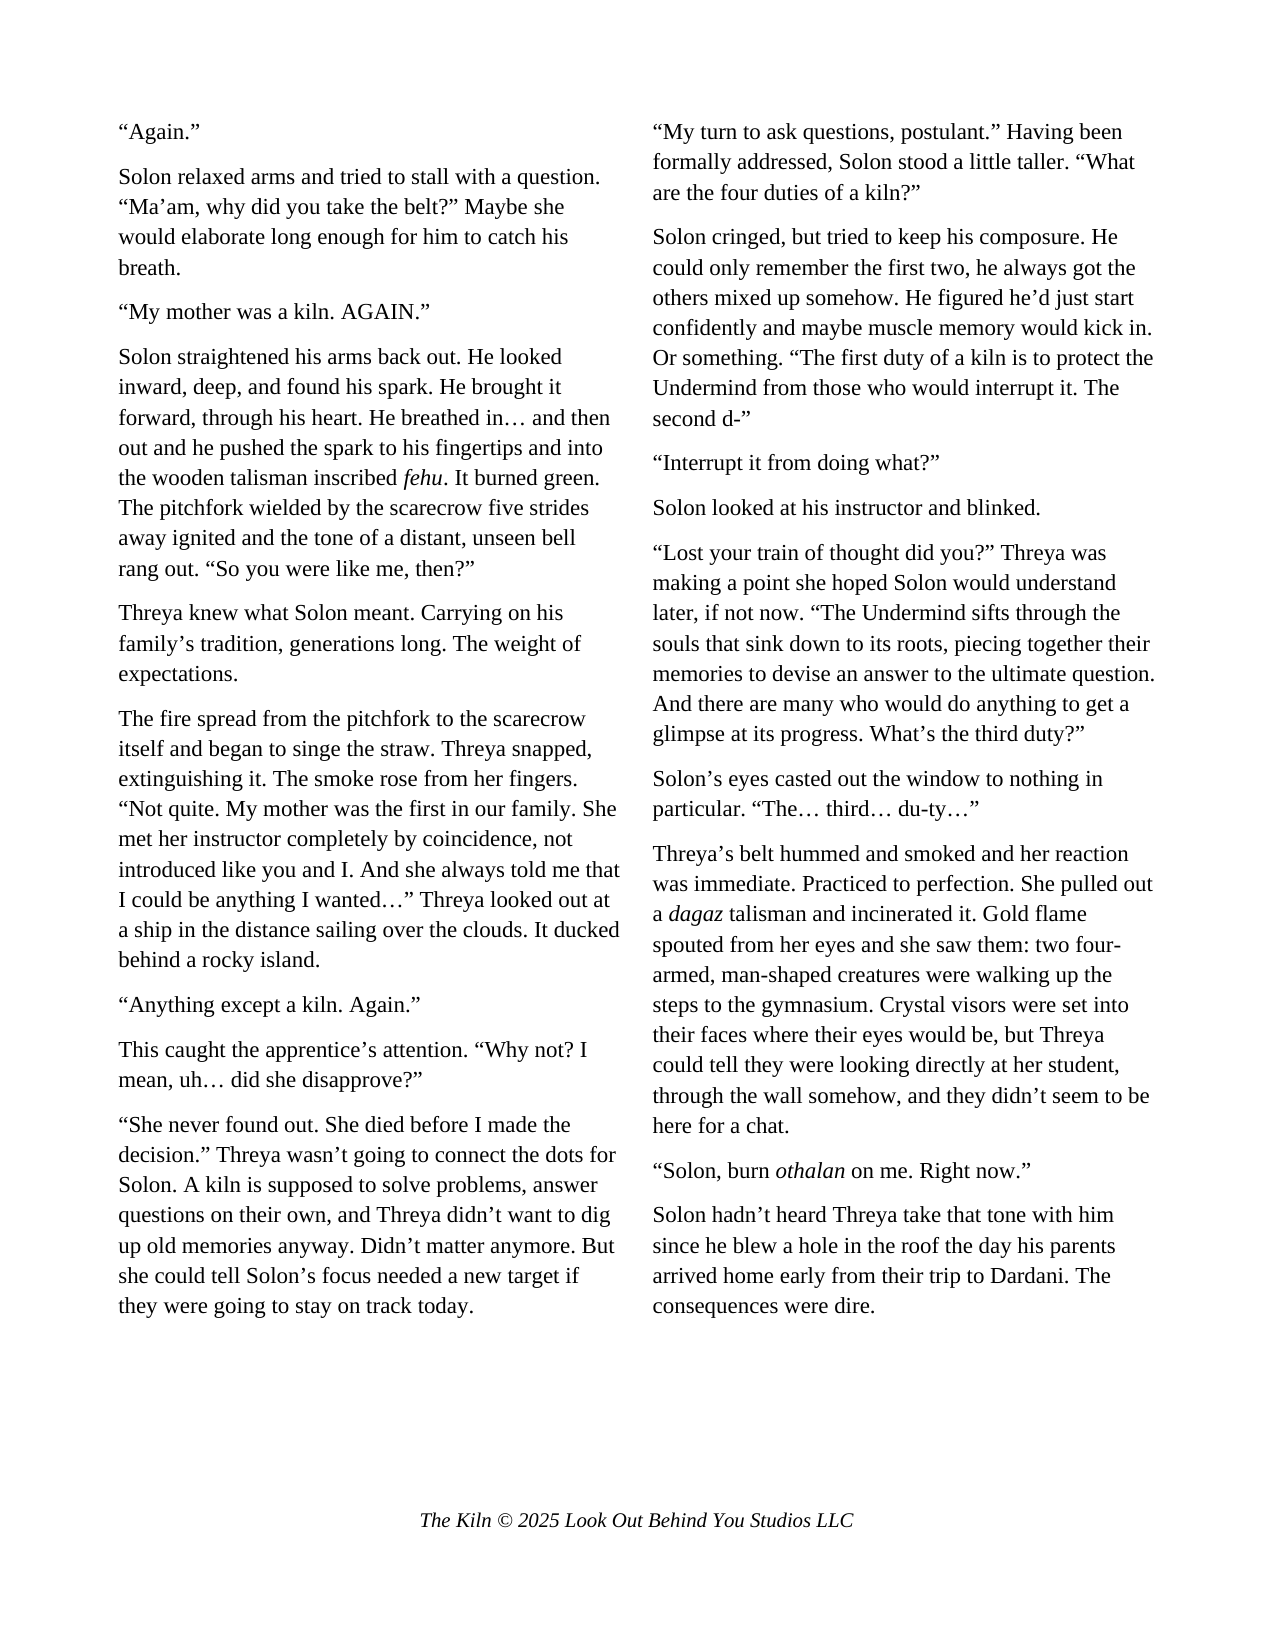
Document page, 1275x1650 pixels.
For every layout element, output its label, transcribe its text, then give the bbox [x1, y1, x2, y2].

text “Interrupt it from doing what?” [652, 449, 1157, 476]
text Solon cringed, but tried to keep his composure. He could only remember the first two, he always got the others mixed up somehow. He figured he’d just start confidently and maybe muscle memory would kick in. Or something. “The first duty of a kiln is to protect the Undermind from those who would interrupt it. The second d-” [652, 223, 1157, 431]
text “Solon, burn othalan on me. Right now.” [652, 1157, 1157, 1183]
text “Anything except a kiln. Again.” [118, 991, 622, 1017]
text This caught the apprentice’s attention. “Why not? I mean, uh… did she disapprove?” [118, 1036, 622, 1092]
text Solon looked at his instructor and blinked. [652, 494, 1157, 521]
text “Again.” [118, 118, 622, 144]
text Threya’s belt hummed and smoked and her reaction was immediate. Practiced to perfection. She pulled out a dagaz talisman and incinerated it. Gold flame spouted from her eyes and she saw them: two four-armed, man-shaped creatures were walking up the steps to the gymnasium. Crystal visors were set into their faces where their eyes would be, but Threya could tell they were looking directly at her student, through the wall somehow, and they didn’t seem to be here for a chat. [652, 840, 1157, 1138]
text Solon relaxed arms and tried to stall with a question. “Ma’am, why did you take the belt?” Maybe she would elaborate long enough for him to catch his breath. [118, 163, 622, 280]
text Solon’s eyes casted out the window to nothing in particular. “The… third… du-ty…” [652, 765, 1157, 822]
text Threya knew what Solon meant. Carrying on his family’s tradition, generations long. The weight of expectations. [118, 599, 622, 686]
text The fire spread from the pitchfork to the scarecrow itself and began to singe the straw. Threya snapped, extinguishing it. The smoke rose from her fingers. “Not quite. My mother was the first in our family. She met her instructor completely by coincidence, not introduced like you and I. And she always told me that I could be anything I wanted…” Threya looked out at a ship in the distance sailing over the clouds. It ducked behind a rocky island. [118, 704, 622, 973]
text Solon straightened his arms back out. He looked inward, deep, and found his spark. He brought it forward, through his heart. He breathed in… and then out and he pushed the spark to his fingertips and into the wooden talisman inscribed fehu. It burned green. The pitchfork wielded by the scarecrow five strides away ignited and the tone of a distant, unseen bell rang out. “So you were like me, then?” [118, 343, 622, 581]
text “She never found out. She died before I made the decision.” Threya wasn’t going to connect the dots for Solon. A kiln is supposed to solve problems, answer questions on their own, and Threya didn’t want to dig up old memories anyway. Didn’t matter anymore. But she could tell Solon’s focus needed a new target if they were going to stay on track today. [118, 1111, 622, 1318]
text Solon hadn’t heard Threya take that tone with him since he blew a hole in the roof the day his parents arrived home early from their trip to Dardani. The consequences were dire. [652, 1201, 1157, 1318]
text “Lost your train of thought did you?” Threya was making a point she hoped Solon would understand later, if not now. “The Undermind sifts through the souls that sink down to its roots, piecing together their memories to devise an answer to the ultimate question. And there are many who would do anything to get a glimpse at its progress. What’s the third duty?” [652, 539, 1157, 747]
text “My turn to ask questions, postulant.” Having been formally addressed, Solon stood a little taller. “What are the four duties of a kiln?” [652, 118, 1157, 205]
text “My mother was a kiln. AGAIN.” [118, 298, 622, 325]
